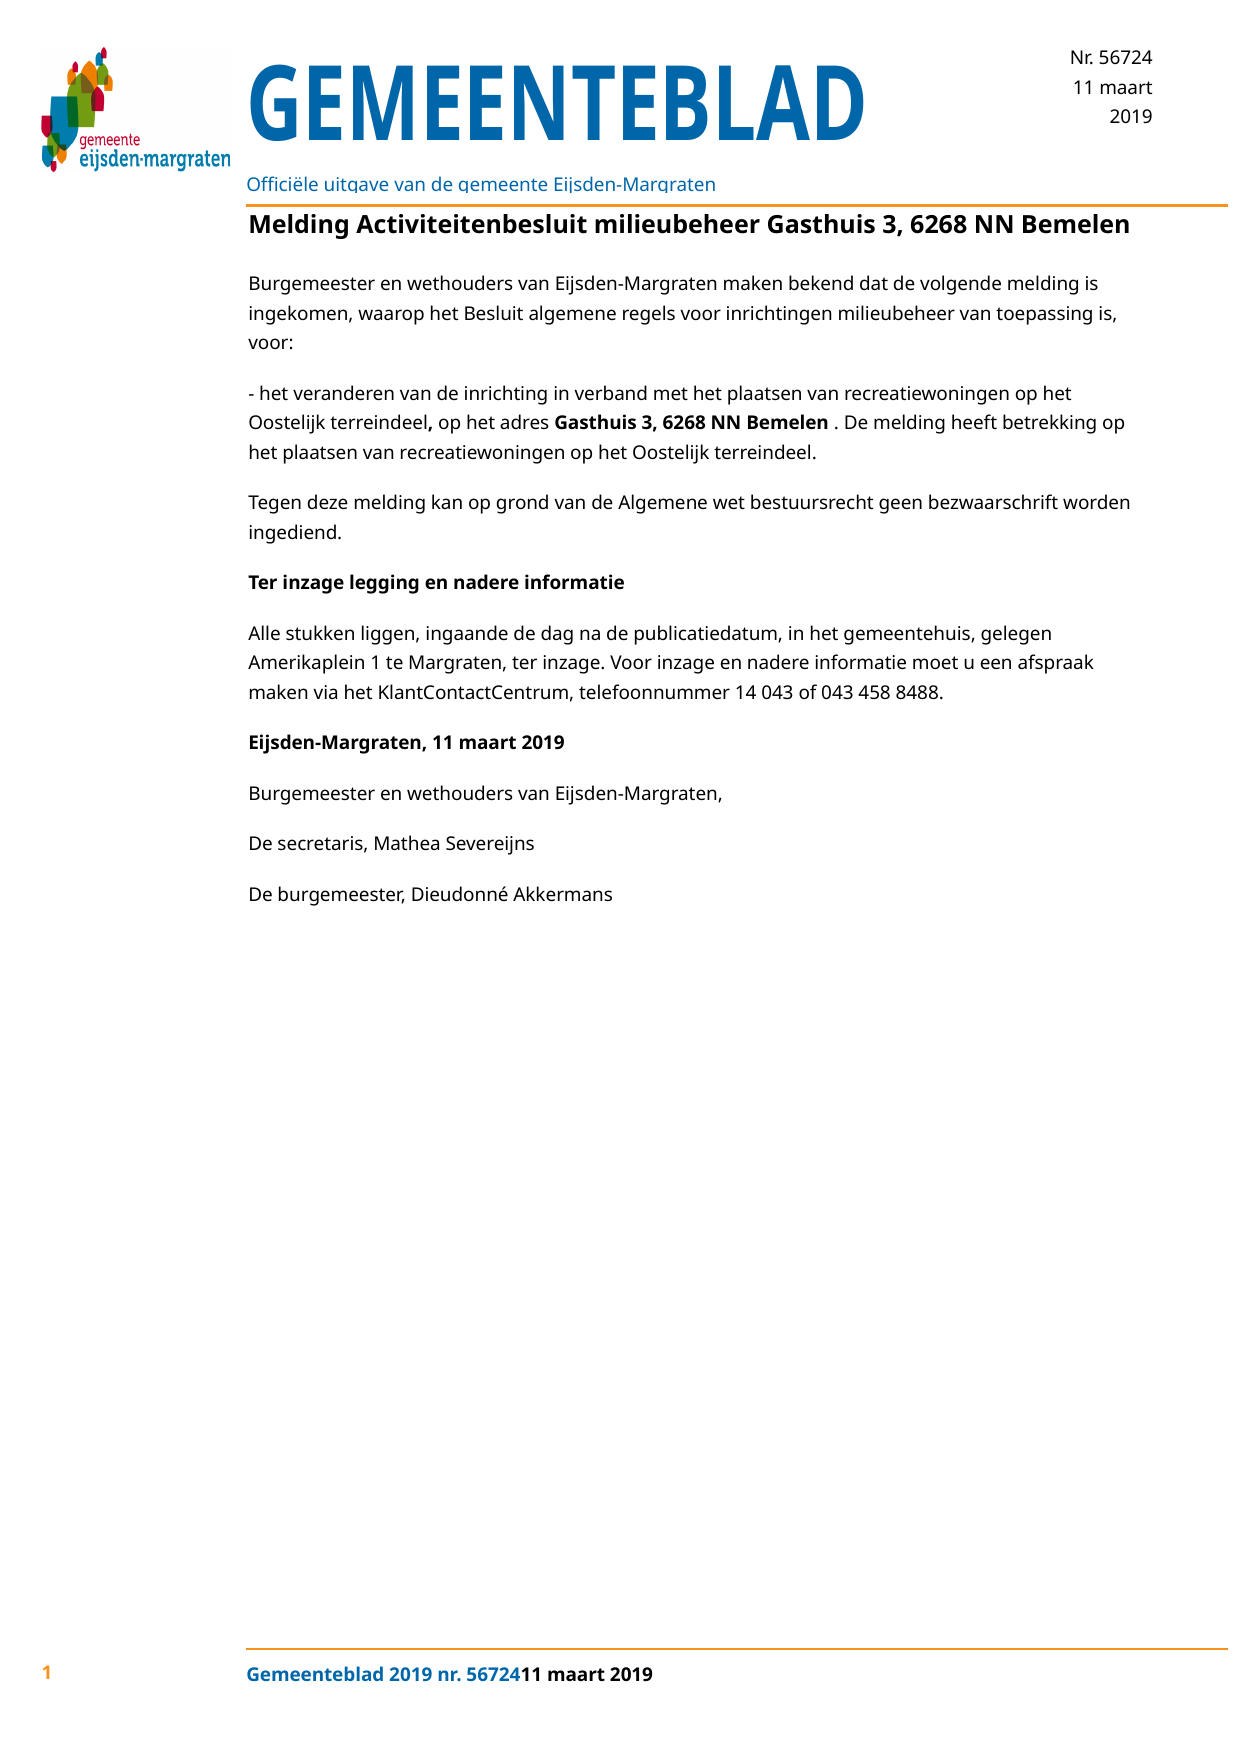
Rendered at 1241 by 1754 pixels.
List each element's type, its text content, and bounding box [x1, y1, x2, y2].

picture [41, 47, 231, 172]
text Tegen deze melding kan op grond van de Algemene wet bestuursrecht geen bezwaarschrift worden ingediend. [248, 489, 1152, 545]
text Burgemeester en wethouders van Eijsden-Margraten, [248, 780, 1152, 806]
text Eijsden-Margraten, 11 maart 2019 [248, 729, 1152, 755]
text Melding Activiteitenbesluit milieubeheer Gasthuis 3, 6268 NN Bemelen [248, 207, 1152, 241]
text Ter inzage legging en nadere informatie [248, 569, 1152, 595]
text De burgemeester, Dieudonné Akkermans [248, 881, 1152, 906]
text Alle stukken liggen, ingaande de dag na de publicatiedatum, in het gemeentehuis, gelegen Amerikaplein 1 te Margraten, ter inzage. Voor inzage en nadere informatie moet u een afspraak maken via het KlantContactCentrum, telefoonnummer 14 043 of 043 458 8488. [248, 620, 1152, 705]
text - het veranderen van de inrichting in verband met het plaatsen van recreatiewoningen op het Oostelijk terreindeel, op het adres Gasthuis 3, 6268 NN Bemelen . De melding heeft betrekking op het plaatsen van recreatiewoningen op het Oostelijk terreindeel. [248, 380, 1152, 465]
text Burgemeester en wethouders van Eijsden-Margraten maken bekend dat de volgende melding is ingekomen, waarop het Besluit algemene regels voor inrichtingen milieubeheer van toepassing is, voor: [248, 270, 1152, 355]
text De secretaris, Mathea Severeijns [248, 830, 1152, 856]
